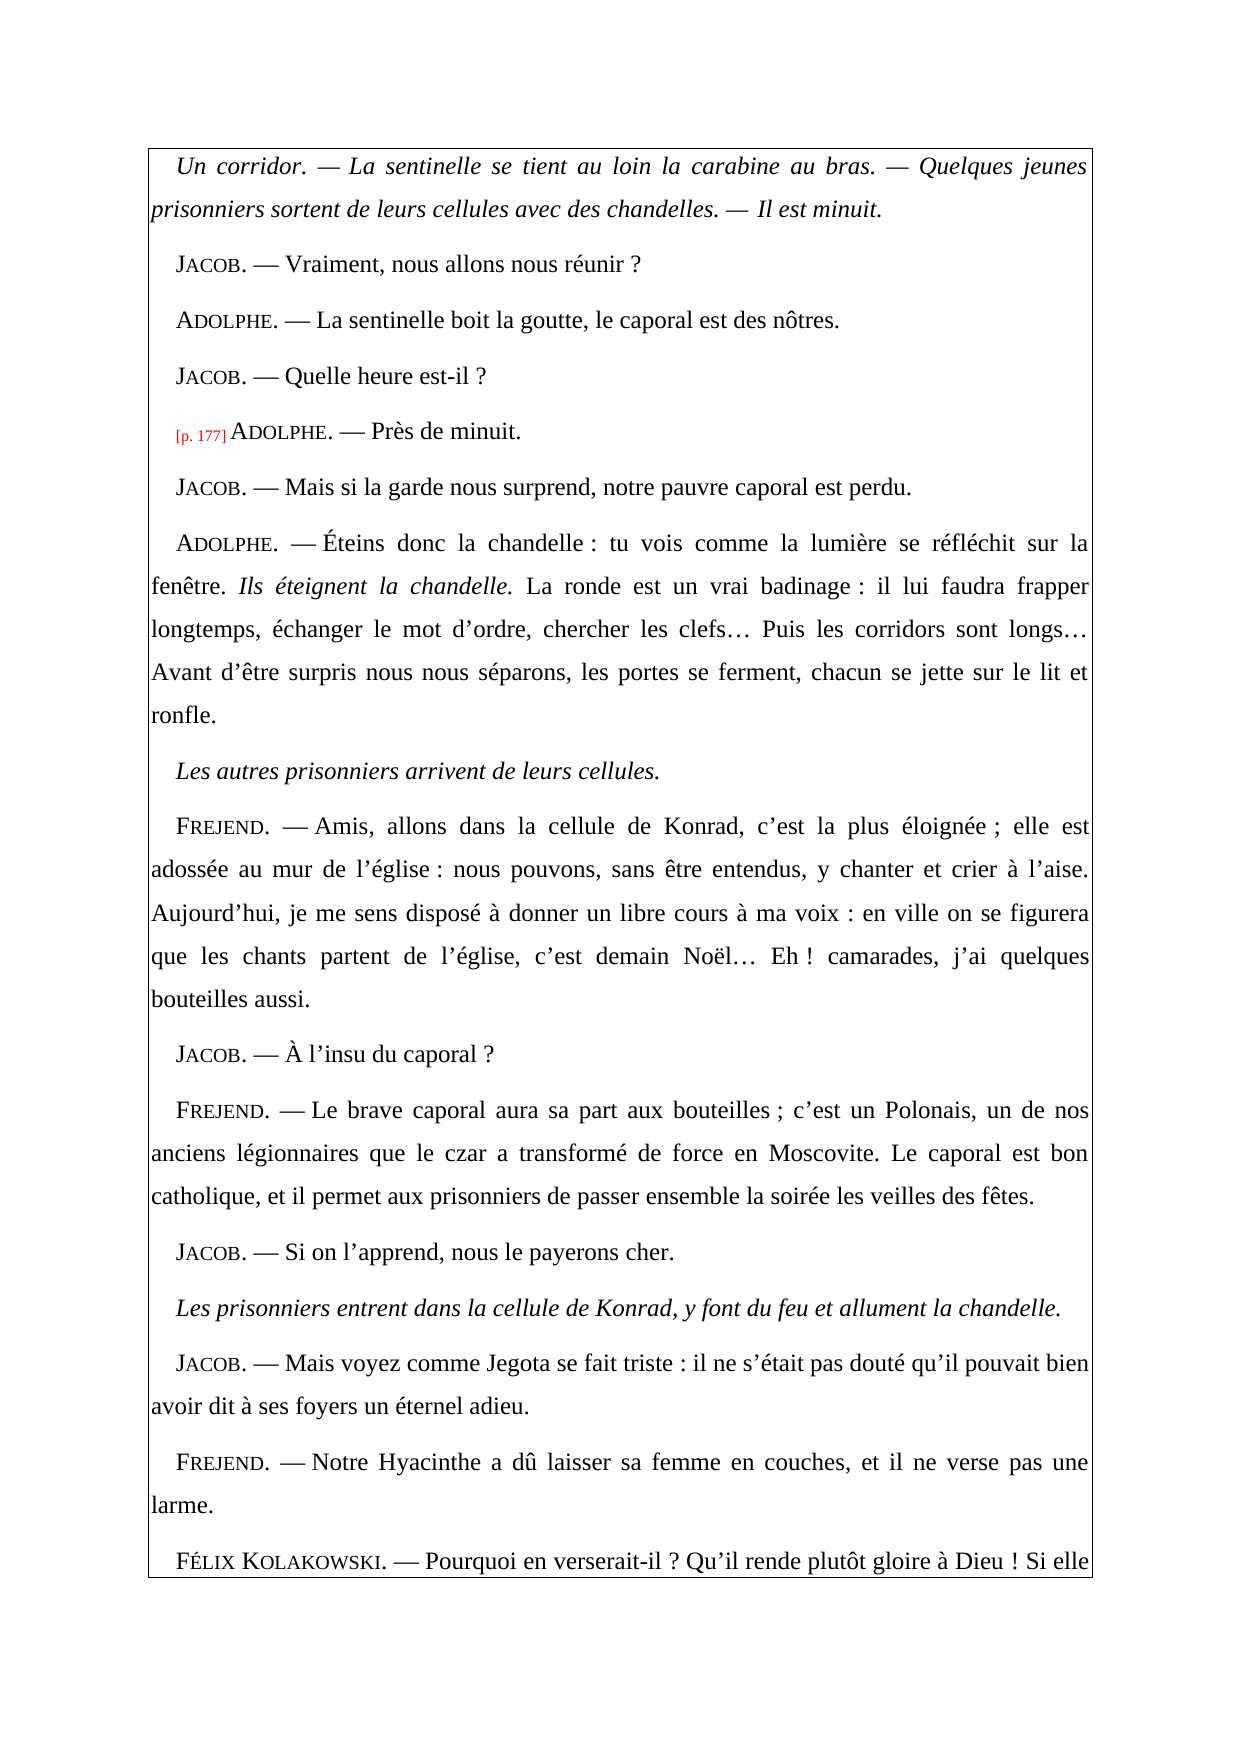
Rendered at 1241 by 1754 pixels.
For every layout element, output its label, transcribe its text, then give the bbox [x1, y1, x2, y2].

text Jacob. — Si on l’apprend, nous le payerons cher. [149, 1234, 1092, 1266]
text Félix Kolakowski. — Pourquoi en verserait-il ? Qu’il rende plutôt gloire à Dieu ! Si elle [149, 1543, 1092, 1577]
text Jacob. — Quelle heure est-il ? [149, 358, 1092, 389]
text Jacob. — Vraiment, nous allons nous réunir ? [149, 246, 1092, 278]
text Un corridor. — La sentinelle se tient au loin la carabine au bras. — Quelques jeunes prisonniers sortent de leurs cellules avec des chandelles. — Il est minuit. [149, 149, 1092, 223]
text Jacob. — Mais si la garde nous surprend, notre pauvre caporal est perdu. [149, 469, 1092, 501]
text Les autres prisonniers arrivent de leurs cellules. [149, 753, 1092, 784]
text Adolphe. — La sentinelle boit la goutte, le caporal est des nôtres. [149, 302, 1092, 334]
text Les prisonniers entrent dans la cellule de Konrad, y font du feu et allument la chandelle. [149, 1289, 1092, 1321]
text Frejend. — Le brave caporal aura sa part aux bouteilles ; c’est un Polonais, un de nos anciens légionnaires que le czar a transformé de force en Moscovite. Le caporal est bon catholique, et il permet aux prisonniers de passer ensemble la soirée les veilles des fêtes. [149, 1092, 1092, 1210]
text Frejend. — Notre Hyacinthe a dû laisser sa femme en couches, et il ne verse pas une larme. [149, 1444, 1092, 1519]
text Jacob. — À l’insu du caporal ? [149, 1036, 1092, 1068]
text Frejend. — Amis, allons dans la cellule de Konrad, c’est la plus éloignée ; elle est adossée au mur de l’église : nous pouvons, sans être entendus, y chanter et crier à l’aise. Aujourd’hui, je me sens disposé à donner un libre cours à ma voix : en ville on se figurera que les chants partent de l’église, c’est demain Noël… Eh ! camarades, j’ai quelques bouteilles aussi. [149, 808, 1092, 1013]
text Jacob. — Mais voyez comme Jegota se fait triste : il ne s’était pas douté qu’il pouvait bien avoir dit à ses foyers un éternel adieu. [149, 1345, 1092, 1420]
text [p. 177] Adolphe. — Près de minuit. [149, 413, 1092, 445]
text Adolphe. — Éteins donc la chandelle : tu vois comme la lumière se réfléchit sur la fenêtre. Ils éteignent la chandelle. La ronde est un vrai badinage : il lui faudra frapper longtemps, échanger le mot d’ordre, chercher les clefs… Puis les corridors sont longs… Avant d’être surpris nous nous séparons, les portes se ferment, chacun se jette sur le lit et ronfle. [149, 524, 1092, 729]
